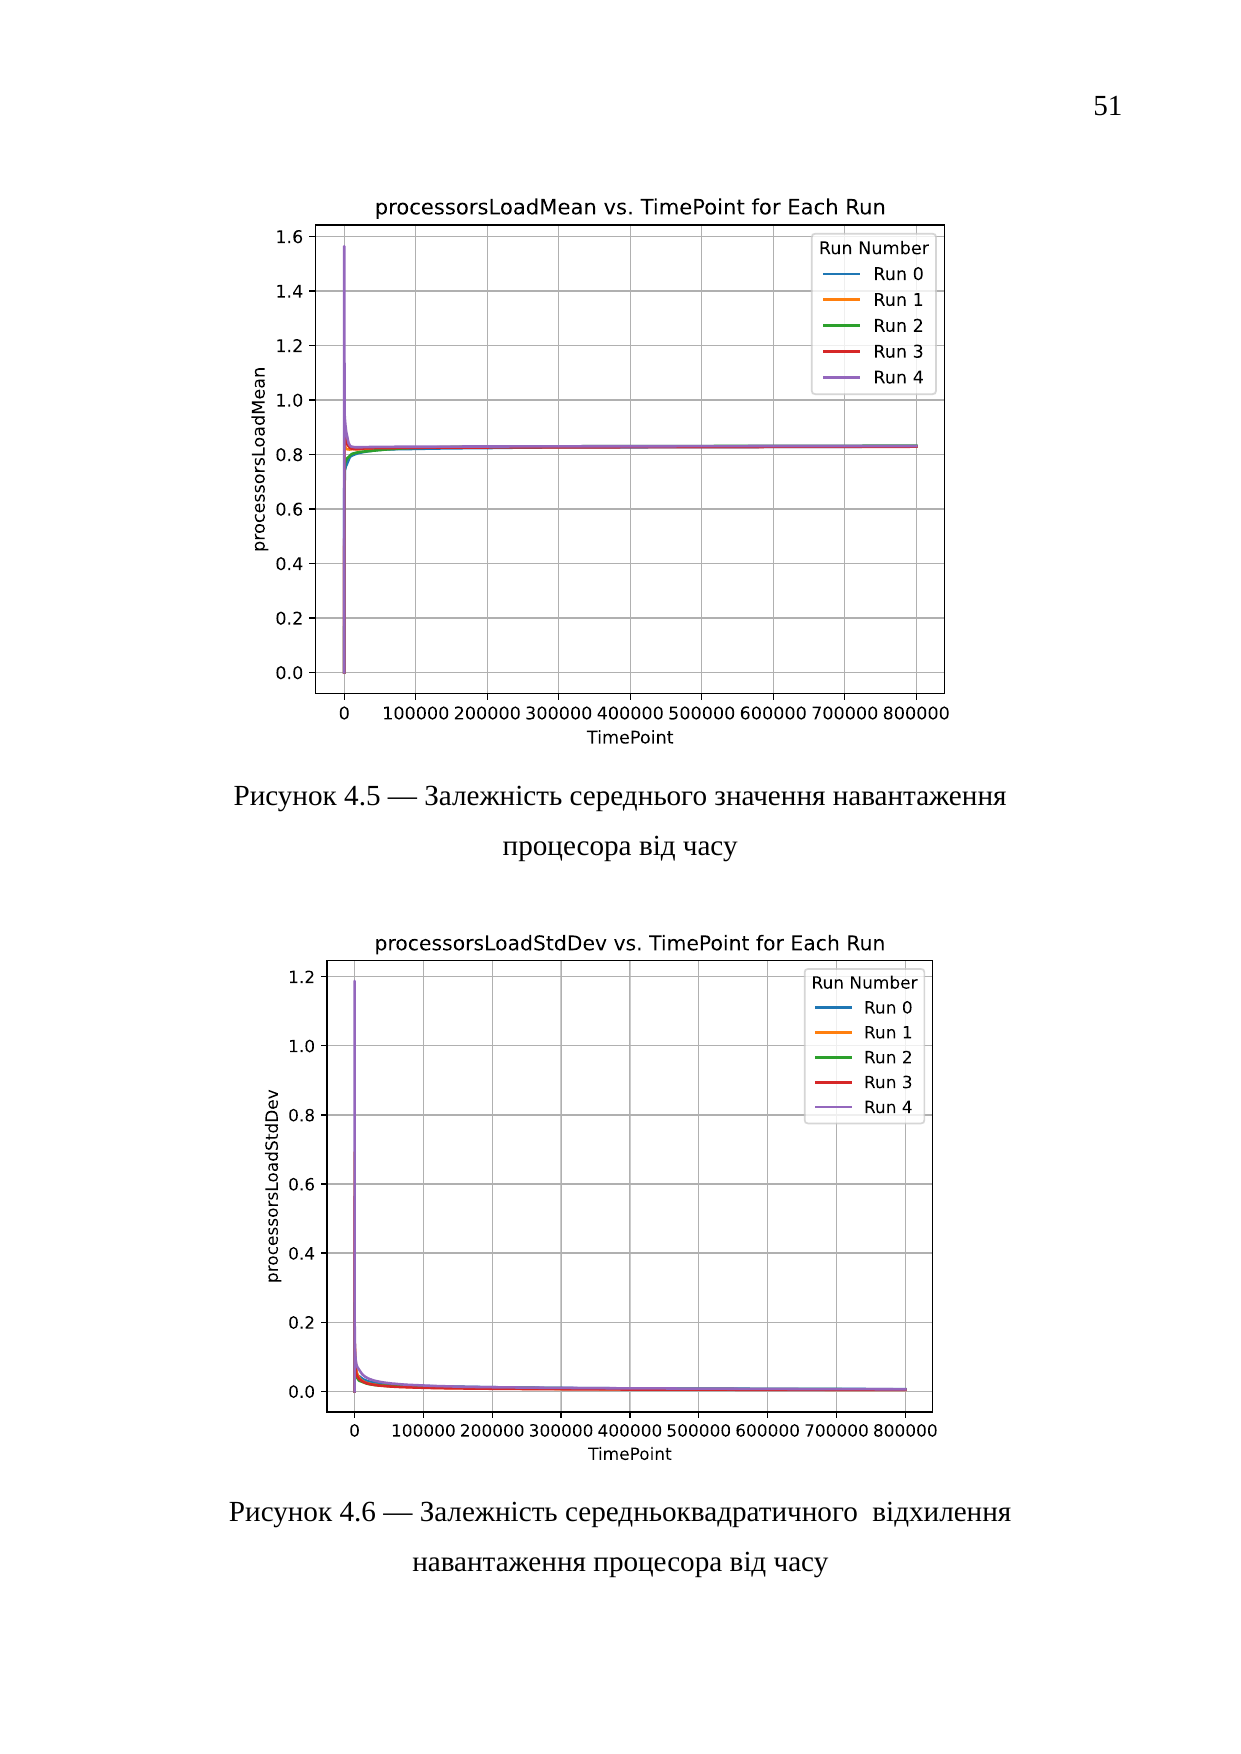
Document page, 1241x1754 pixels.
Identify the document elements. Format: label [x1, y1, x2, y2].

table_header [118, 139, 1122, 877]
table_cell [118, 877, 1122, 1615]
